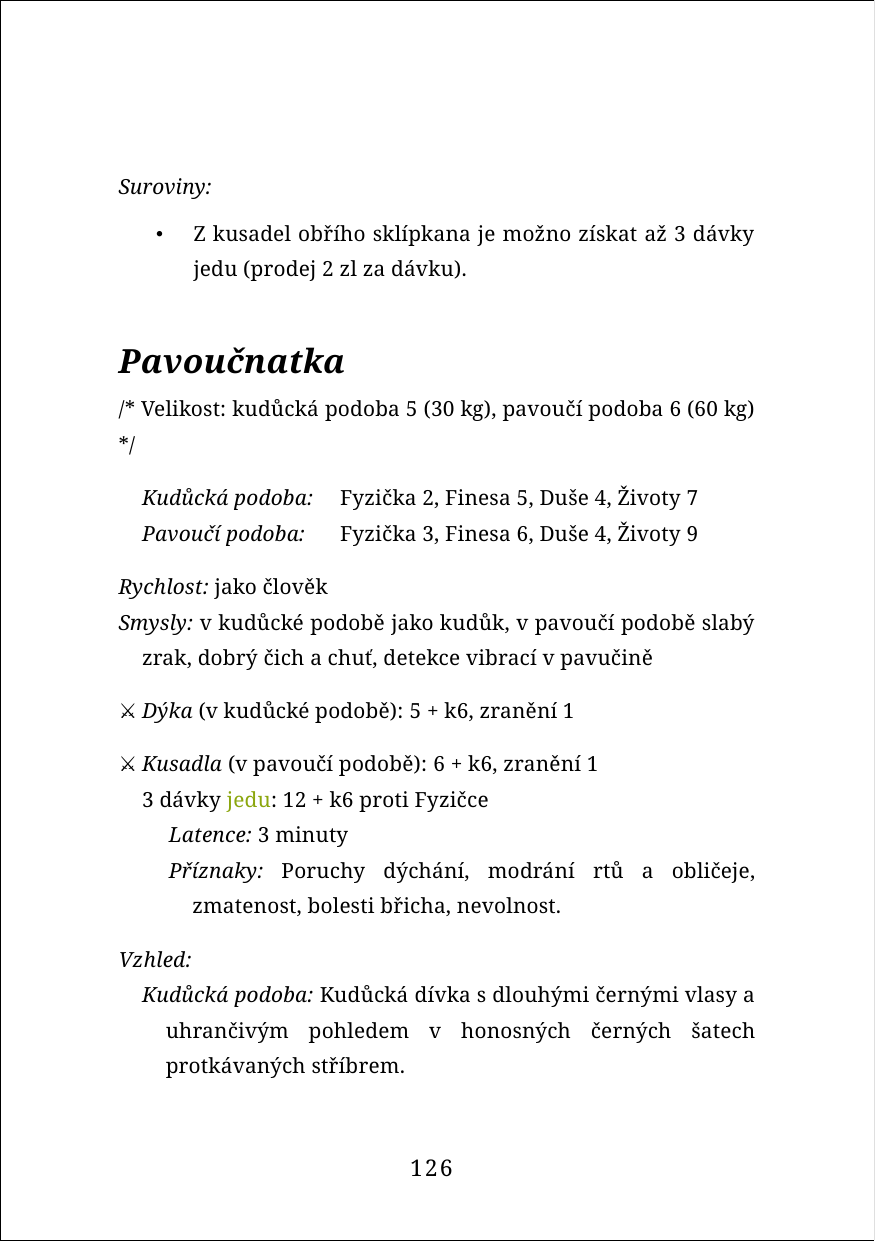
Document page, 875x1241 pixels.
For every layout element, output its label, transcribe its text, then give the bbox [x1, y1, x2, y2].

text Kudůcká podoba: Kudůcká dívka s dlouhými černými vlasy a uhrančivým pohledem v honosných černých šatech protkávaných stříbrem. [142, 980, 756, 1080]
text ⚔ Kusadla (v pavoučí podobě): 6 + k6, zranění 1 [118, 749, 756, 778]
text Suroviny: [118, 172, 756, 200]
text Smysly: v kudůcké podobě jako kudůk, v pavoučí podobě slabý zrak, dobrý čich a chuť, detekce vibrací v pavučině [118, 608, 756, 672]
subtitle Pavoučnatka [118, 337, 756, 383]
text Vzhled: [118, 945, 756, 973]
text Příznaky: Poruchy dýchání, modrání rtů a obličeje, zmatenost, bolesti břicha, nevolnost. [168, 856, 756, 920]
text ⚔ Dýka (v kudůcké podobě): 5 + k6, zranění 1 [118, 696, 756, 725]
text Latence: 3 minuty [168, 821, 756, 849]
text Pavoučí podoba: Fyzička 3, Finesa 6, Duše 4, Životy 9 [142, 519, 756, 547]
text Rychlost: jako člověk [118, 572, 756, 601]
text Kudůcká podoba: Fyzička 2, Finesa 5, Duše 4, Životy 7 [142, 483, 756, 512]
text 3 dávky jedu: 12 + k6 proti Fyzičce [142, 785, 756, 813]
list Z kusadel obřího sklípkana je možno získat až 3 dávky jedu (prodej 2 zl za dávku). [156, 219, 756, 283]
text /* Velikost: kudůcká podoba 5 (30 kg), pavoučí podoba 6 (60 kg) */ [118, 394, 756, 458]
